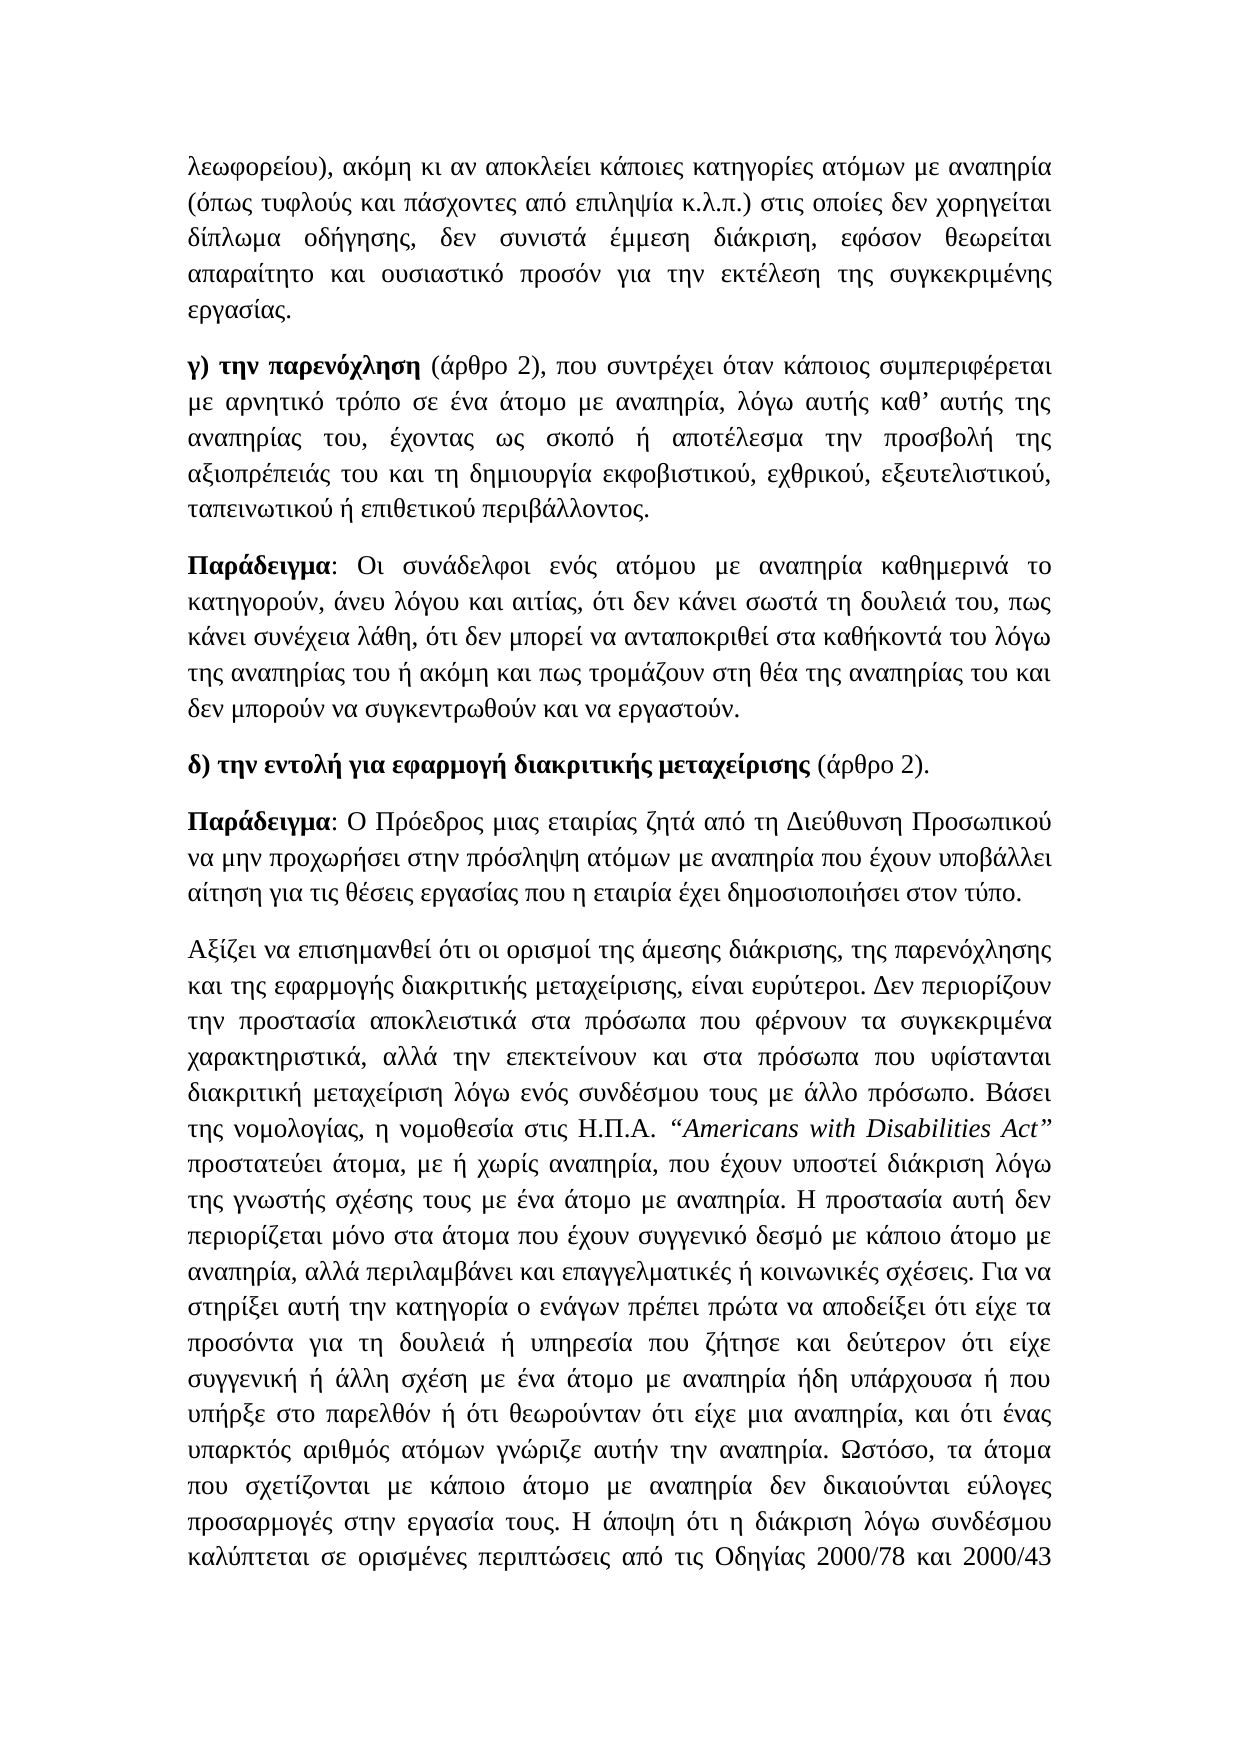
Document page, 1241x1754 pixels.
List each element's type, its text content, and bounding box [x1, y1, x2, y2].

text λεωφορείου), ακόμη κι αν αποκλείει κάποιες κατηγορίες ατόμων με αναπηρία (όπως τυφλούς και πάσχοντες από επιληψία κ.λ.π.) στις οποίες δεν χορηγείται δίπλωμα οδήγησης, δεν συνιστά έμμεση διάκριση, εφόσον θεωρείται απαραίτητο και ουσιαστικό προσόν για την εκτέλεση της συγκεκριμένης εργασίας. [187, 150, 1053, 324]
text Αξίζει να επισημανθεί ότι οι ορισμοί της άμεσης διάκρισης, της παρενόχλησης και της εφαρμογής διακριτικής μεταχείρισης, είναι ευρύτεροι. Δεν περιορίζουν την προστασία αποκλειστικά στα πρόσωπα που φέρνουν τα συγκεκριμένα χαρακτηριστικά, αλλά την επεκτείνουν και στα πρόσωπα που υφίστανται διακριτική μεταχείριση λόγω ενός συνδέσμου τους με άλλο πρόσωπο. Βάσει της νομολογίας, η νομοθεσία στις Η.Π.Α. “Americans with Disabilities Act” προστατεύει άτομα, με ή χωρίς αναπηρία, που έχουν υποστεί διάκριση λόγω της γνωστής σχέσης τους με ένα άτομο με αναπηρία. Η προστασία αυτή δεν περιορίζεται μόνο στα άτομα που έχουν συγγενικό δεσμό με κάποιο άτομο με αναπηρία, αλλά περιλαμβάνει και επαγγελματικές ή κοινωνικές σχέσεις. Για να στηρίξει αυτή την κατηγορία ο ενάγων πρέπει πρώτα να αποδείξει ότι είχε τα προσόντα για τη δουλειά ή υπηρεσία που ζήτησε και δεύτερον ότι είχε συγγενική ή άλλη σχέση με ένα άτομο με αναπηρία ήδη υπάρχουσα ή που υπήρξε στο παρελθόν ή ότι θεωρούνταν ότι είχε μια αναπηρία, και ότι ένας υπαρκτός αριθμός ατόμων γνώριζε αυτήν την αναπηρία. Ωστόσο, τα άτομα που σχετίζονται με κάποιο άτομο με αναπηρία δεν δικαιούνται εύλογες προσαρμογές στην εργασία τους. Η άποψη ότι η διάκριση λόγω συνδέσμου καλύπτεται σε ορισμένες περιπτώσεις από τις Οδηγίας 2000/78 και 2000/43 [187, 933, 1053, 1572]
text Παράδειγμα: Ο Πρόεδρος μιας εταιρίας ζητά από τη Διεύθυνση Προσωπικού να μην προχωρήσει στην πρόσληψη ατόμων με αναπηρία που έχουν υποβάλλει αίτηση για τις θέσεις εργασίας που η εταιρία έχει δημοσιοποιήσει στον τύπο. [187, 805, 1053, 908]
text δ) την εντολή για εφαρμογή διακριτικής μεταχείρισης (άρθρο 2). [187, 748, 1053, 779]
text γ) την παρενόχληση (άρθρο 2), που συντρέχει όταν κάποιος συμπεριφέρεται με αρνητικό τρόπο σε ένα άτομο με αναπηρία, λόγω αυτής καθ’ αυτής της αναπηρίας του, έχοντας ως σκοπό ή αποτέλεσμα την προσβολή της αξιοπρέπειάς του και τη δημιουργία εκφοβιστικού, εχθρικού, εξευτελιστικού, ταπεινωτικού ή επιθετικού περιβάλλοντος. [187, 349, 1053, 523]
text Παράδειγμα: Οι συνάδελφοι ενός ατόμου με αναπηρία καθημερινά το κατηγορούν, άνευ λόγου και αιτίας, ότι δεν κάνει σωστά τη δουλειά του, πως κάνει συνέχεια λάθη, ότι δεν μπορεί να ανταποκριθεί στα καθήκοντά του λόγω της αναπηρίας του ή ακόμη και πως τρομάζουν στη θέα της αναπηρίας του και δεν μπορούν να συγκεντρωθούν και να εργαστούν. [187, 549, 1053, 723]
